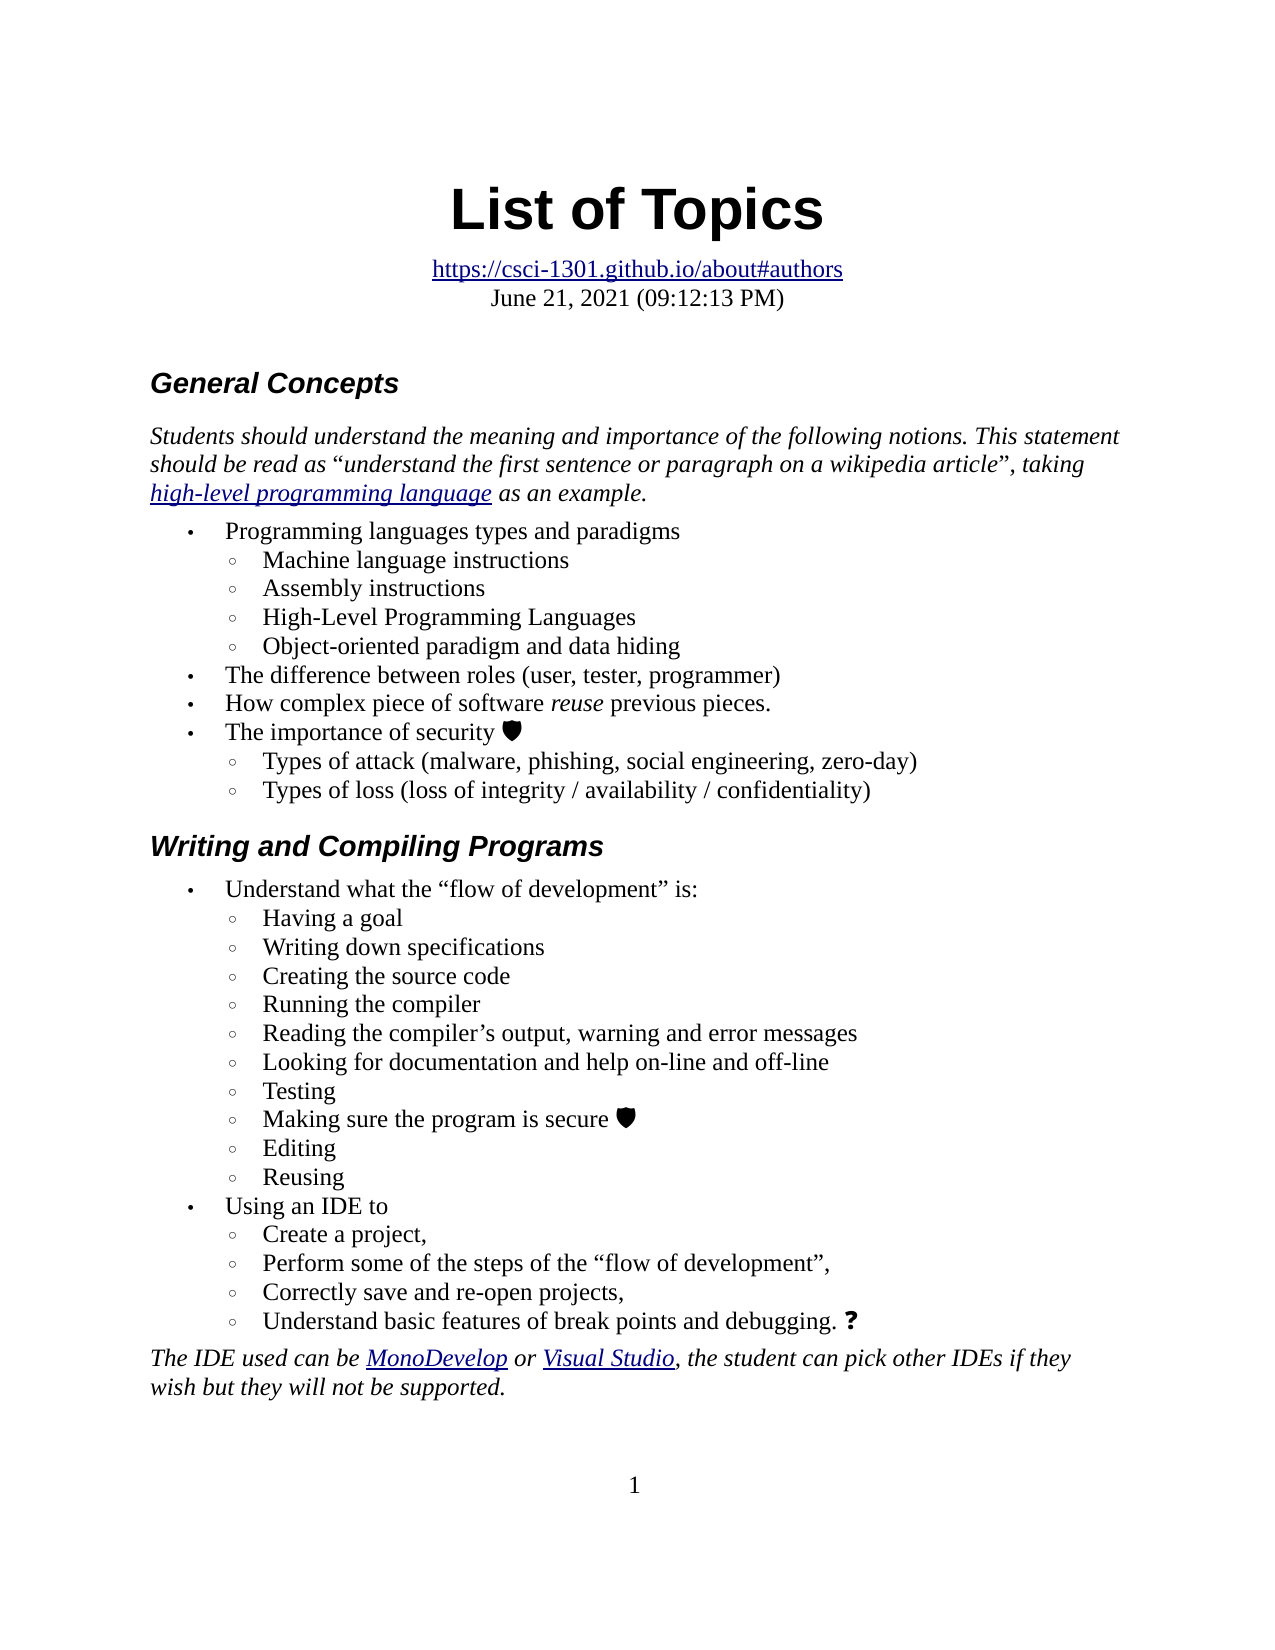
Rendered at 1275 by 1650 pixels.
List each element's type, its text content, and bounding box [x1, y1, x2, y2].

list Looking for documentation and help on-line and off-line [225, 1047, 1125, 1076]
list Understand basic features of break points and debugging. ❓ [225, 1306, 1125, 1334]
list Create a project, [225, 1219, 1125, 1248]
list Running the compiler [225, 989, 1125, 1018]
list Types of attack (malware, phishing, social engineering, zero-day) [225, 746, 1125, 775]
text June 21, 2021 (09:12:13 PM) [150, 283, 1125, 312]
list Object-oriented paradigm and data hiding [225, 631, 1125, 660]
list Testing [225, 1076, 1125, 1104]
list Making sure the program is secure 🛡️ [225, 1104, 1125, 1133]
list Reading the compiler’s output, warning and error messages [225, 1018, 1125, 1047]
text Students should understand the meaning and importance of the following notions. This statement should be read as “understand the first sentence or paragraph on a wikipedia article”, taking high-level programming language as an example. [150, 421, 1125, 507]
text The IDE used can be MonoDevelop or Visual Studio, the student can pick other IDEs if they wish but they will not be supported. [150, 1343, 1125, 1401]
list Machine language instructions [225, 545, 1125, 573]
subtitle General Concepts [150, 366, 1125, 399]
list Reusing [225, 1162, 1125, 1191]
title List of Topics [150, 175, 1125, 242]
list Creating the source code [225, 961, 1125, 989]
list Writing down specifications [225, 932, 1125, 961]
list Editing [225, 1133, 1125, 1162]
list High-Level Programming Languages [225, 602, 1125, 631]
text https://csci-1301.github.io/about#authors [150, 254, 1125, 283]
list Assembly instructions [225, 573, 1125, 602]
list How complex piece of software reuse previous pieces. [187, 688, 1125, 717]
list Understand what the “flow of development” is: [187, 874, 1125, 903]
list Perform some of the steps of the “flow of development”, [225, 1248, 1125, 1277]
subtitle Writing and Compiling Programs [150, 828, 1125, 862]
list The importance of security 🛡️ [187, 717, 1125, 746]
list Having a goal [225, 903, 1125, 932]
list Programming languages types and paradigms [187, 516, 1125, 545]
list The difference between roles (user, tester, programmer) [187, 660, 1125, 688]
list Correctly save and re-open projects, [225, 1277, 1125, 1306]
list Using an IDE to [187, 1191, 1125, 1219]
list Types of loss (loss of integrity / availability / confidentiality) [225, 775, 1125, 803]
